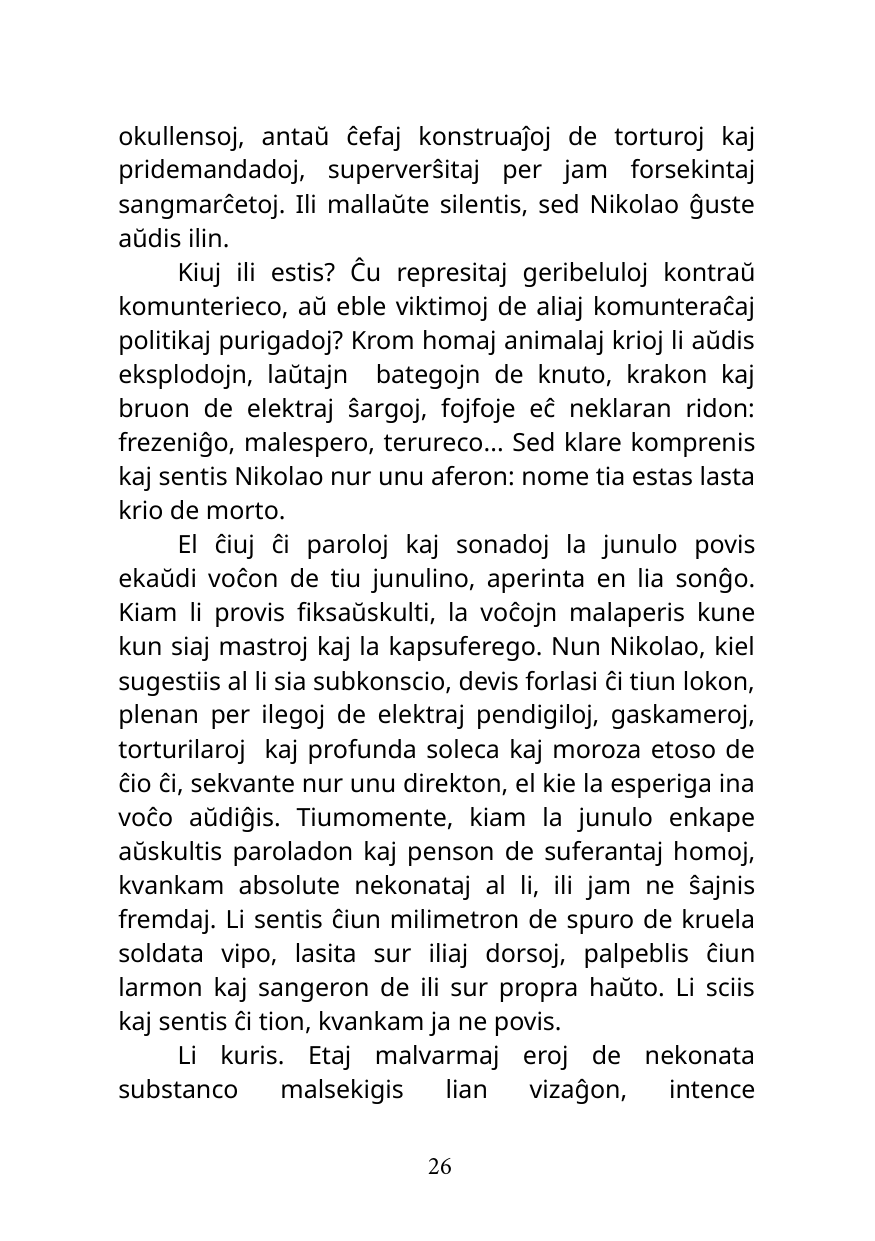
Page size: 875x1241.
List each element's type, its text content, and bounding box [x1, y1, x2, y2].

text El ĉiuj ĉi paroloj kaj sonadoj la junulo povis ekaŭdi voĉon de tiu junulino, aperinta en lia sonĝo. Kiam li provis fiksaŭskulti, la voĉojn malaperis kune kun siaj mastroj kaj la kapsuferego. Nun Nikolao, kiel sugestiis al li sia subkonscio, devis forlasi ĉi tiun lokon, plenan per ilegoj de elektraj pendigiloj, gaskameroj, torturilaroj kaj profunda soleca kaj moroza etoso de ĉio ĉi, sekvante nur unu direkton, el kie la esperiga ina voĉo aŭdiĝis. Tiumomente, kiam la junulo enkape aŭskultis paroladon kaj penson de suferantaj homoj, kvankam absolute nekonataj al li, ili jam ne ŝajnis fremdaj. Li sentis ĉiun milimetron de spuro de kruela soldata vipo, lasita sur iliaj dorsoj, palpeblis ĉiun larmon kaj sangeron de ili sur propra haŭto. Li sciis kaj sentis ĉi tion, kvankam ja ne povis. [118, 527, 756, 1038]
text Kiuj ili estis? Ĉu represitaj geribeluloj kontraŭ komunterieco, aŭ eble viktimoj de aliaj komunteraĉaj politikaj purigadoj? Krom homaj animalaj krioj li aŭdis eksplodojn, laŭtajn bategojn de knuto, krakon kaj bruon de elektraj ŝargoj, fojfoje eĉ neklaran ridon: frezeniĝo, malespero, terureco... Sed klare komprenis kaj sentis Nikolao nur unu aferon: nome tia estas lasta krio de morto. [118, 254, 756, 527]
text Li kuris. Etaj malvarmaj eroj de nekonata substanco malsekigis lian vizaĝon, intence [118, 1038, 756, 1106]
text okullensoj, antaŭ ĉefaj konstruaĵoj de torturoj kaj pridemandadoj, superverŝitaj per jam forsekintaj sangmarĉetoj. Ili mallaŭte silentis, sed Nikolao ĝuste aŭdis ilin. [118, 118, 756, 254]
